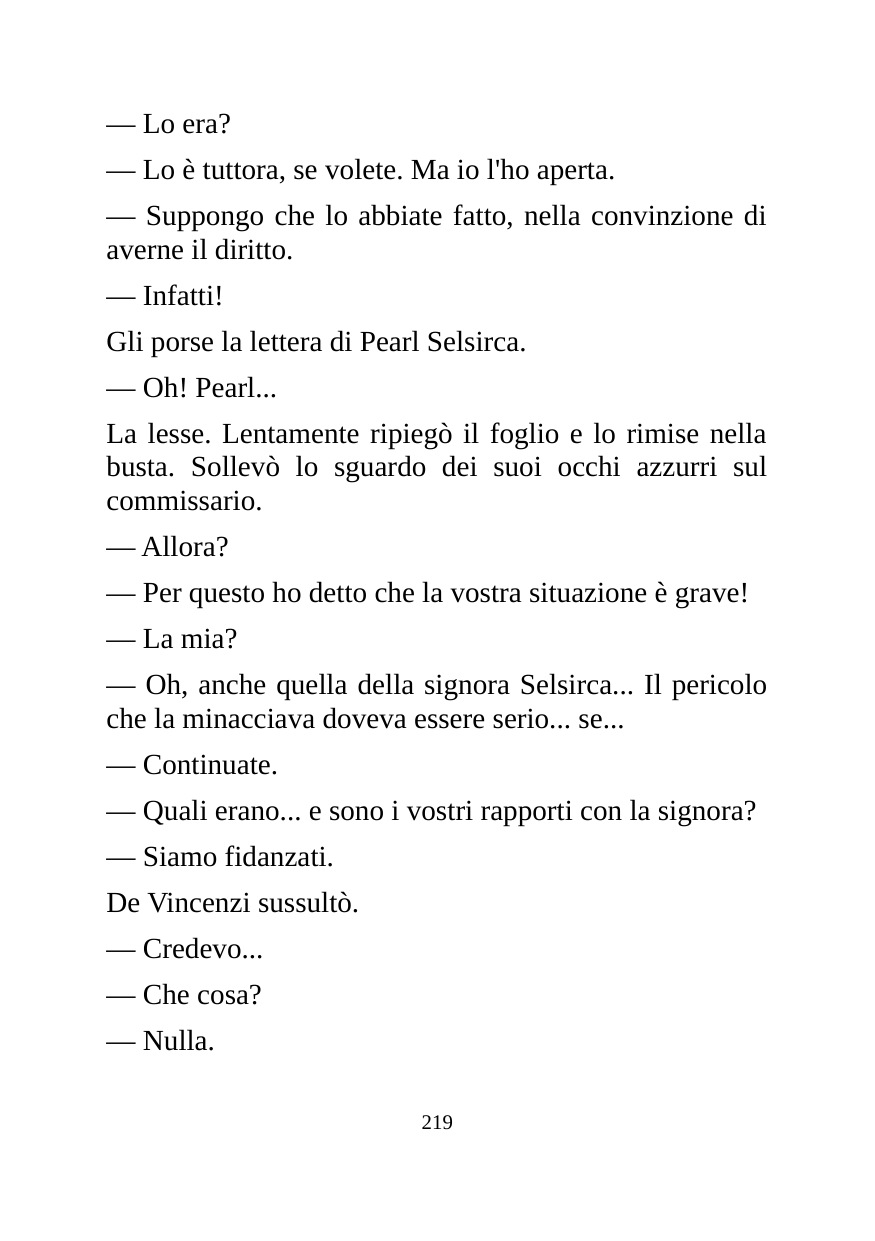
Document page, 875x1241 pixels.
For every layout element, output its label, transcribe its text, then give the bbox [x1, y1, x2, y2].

text — Suppongo che lo abbiate fatto, nella convinzione di averne il diritto. [106, 198, 768, 265]
text — Allora? [106, 529, 768, 563]
text — Lo è tuttora, se volete. Ma io l'ho aperta. [106, 152, 768, 186]
text La lesse. Lentamente ripiegò il foglio e lo rimise nella busta. Sollevò lo sguardo dei suoi occhi azzurri sul commissario. [106, 416, 768, 517]
text — La mia? [106, 621, 768, 655]
text — Infatti! [106, 278, 768, 311]
text De Vincenzi sussultò. [106, 885, 768, 918]
text — Siamo fidanzati. [106, 839, 768, 872]
text Gli porse la lettera di Pearl Selsirca. [106, 324, 768, 357]
text — Oh! Pearl... [106, 370, 768, 403]
text — Oh, anche quella della signora Selsirca... Il pericolo che la minacciava doveva essere serio... se... [106, 667, 768, 734]
text — Che cosa? [106, 977, 768, 1011]
text — Continuate. [106, 747, 768, 780]
text — Nulla. [106, 1023, 768, 1057]
text — Lo era? [106, 106, 768, 140]
text — Credevo... [106, 931, 768, 964]
text — Per questo ho detto che la vostra situazione è grave! [106, 575, 768, 609]
text — Quali erano... e sono i vostri rapporti con la signora? [106, 793, 768, 826]
